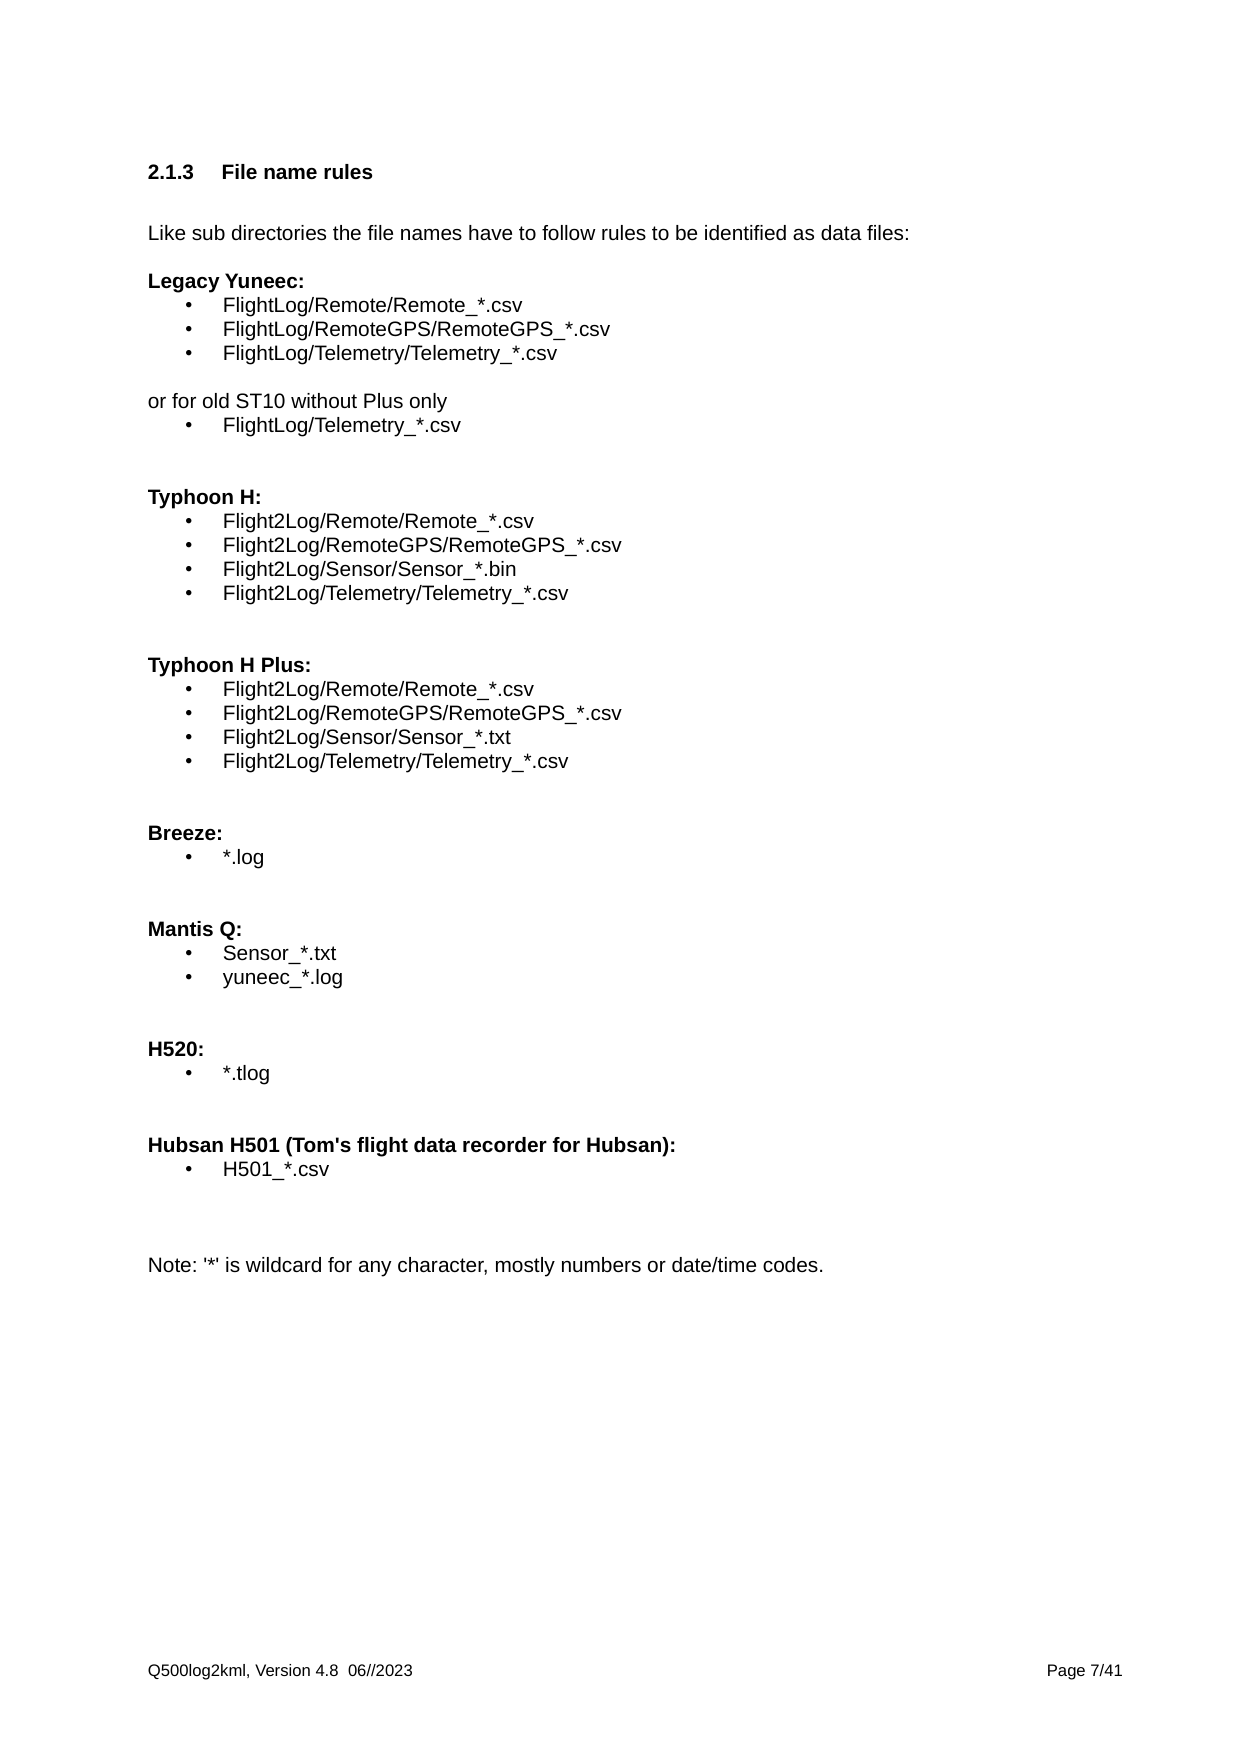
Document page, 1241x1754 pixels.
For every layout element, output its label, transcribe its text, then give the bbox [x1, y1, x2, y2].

list Flight2Log/Telemetry/Telemetry_*.csv [185, 749, 1093, 773]
text Typhoon H: [148, 484, 1093, 508]
list *.tlog [185, 1061, 1093, 1085]
list Sensor_*.txt [185, 941, 1093, 965]
list FlightLog/Telemetry_*.csv [185, 412, 1093, 437]
list FlightLog/Telemetry/Telemetry_*.csv [185, 341, 1093, 364]
subtitle File name rules [148, 160, 1093, 184]
list Flight2Log/Remote/Remote_*.csv [185, 677, 1093, 701]
text Typhoon H Plus: [148, 653, 1093, 677]
list Flight2Log/Sensor/Sensor_*.bin [185, 557, 1093, 581]
list FlightLog/RemoteGPS/RemoteGPS_*.csv [185, 316, 1093, 341]
text Legacy Yuneec: [148, 268, 1093, 292]
list Flight2Log/RemoteGPS/RemoteGPS_*.csv [185, 701, 1093, 725]
text or for old ST10 without Plus only [148, 388, 1093, 412]
list Flight2Log/Sensor/Sensor_*.txt [185, 725, 1093, 749]
text Like sub directories the file names have to follow rules to be identified as data files: [148, 221, 1093, 244]
text Note: '*' is wildcard for any character, mostly numbers or date/time codes. [148, 1252, 1093, 1276]
text H520: [148, 1037, 1093, 1061]
text Hubsan H501 (Tom's flight data recorder for Hubsan): [148, 1133, 1093, 1157]
list Flight2Log/Remote/Remote_*.csv [185, 508, 1093, 532]
list yuneec_*.log [185, 965, 1093, 989]
list *.log [185, 845, 1093, 869]
text Mantis Q: [148, 917, 1093, 941]
list H501_*.csv [185, 1157, 1093, 1181]
list Flight2Log/RemoteGPS/RemoteGPS_*.csv [185, 532, 1093, 557]
text Breeze: [148, 821, 1093, 845]
list FlightLog/Remote/Remote_*.csv [185, 292, 1093, 316]
list Flight2Log/Telemetry/Telemetry_*.csv [185, 581, 1093, 605]
